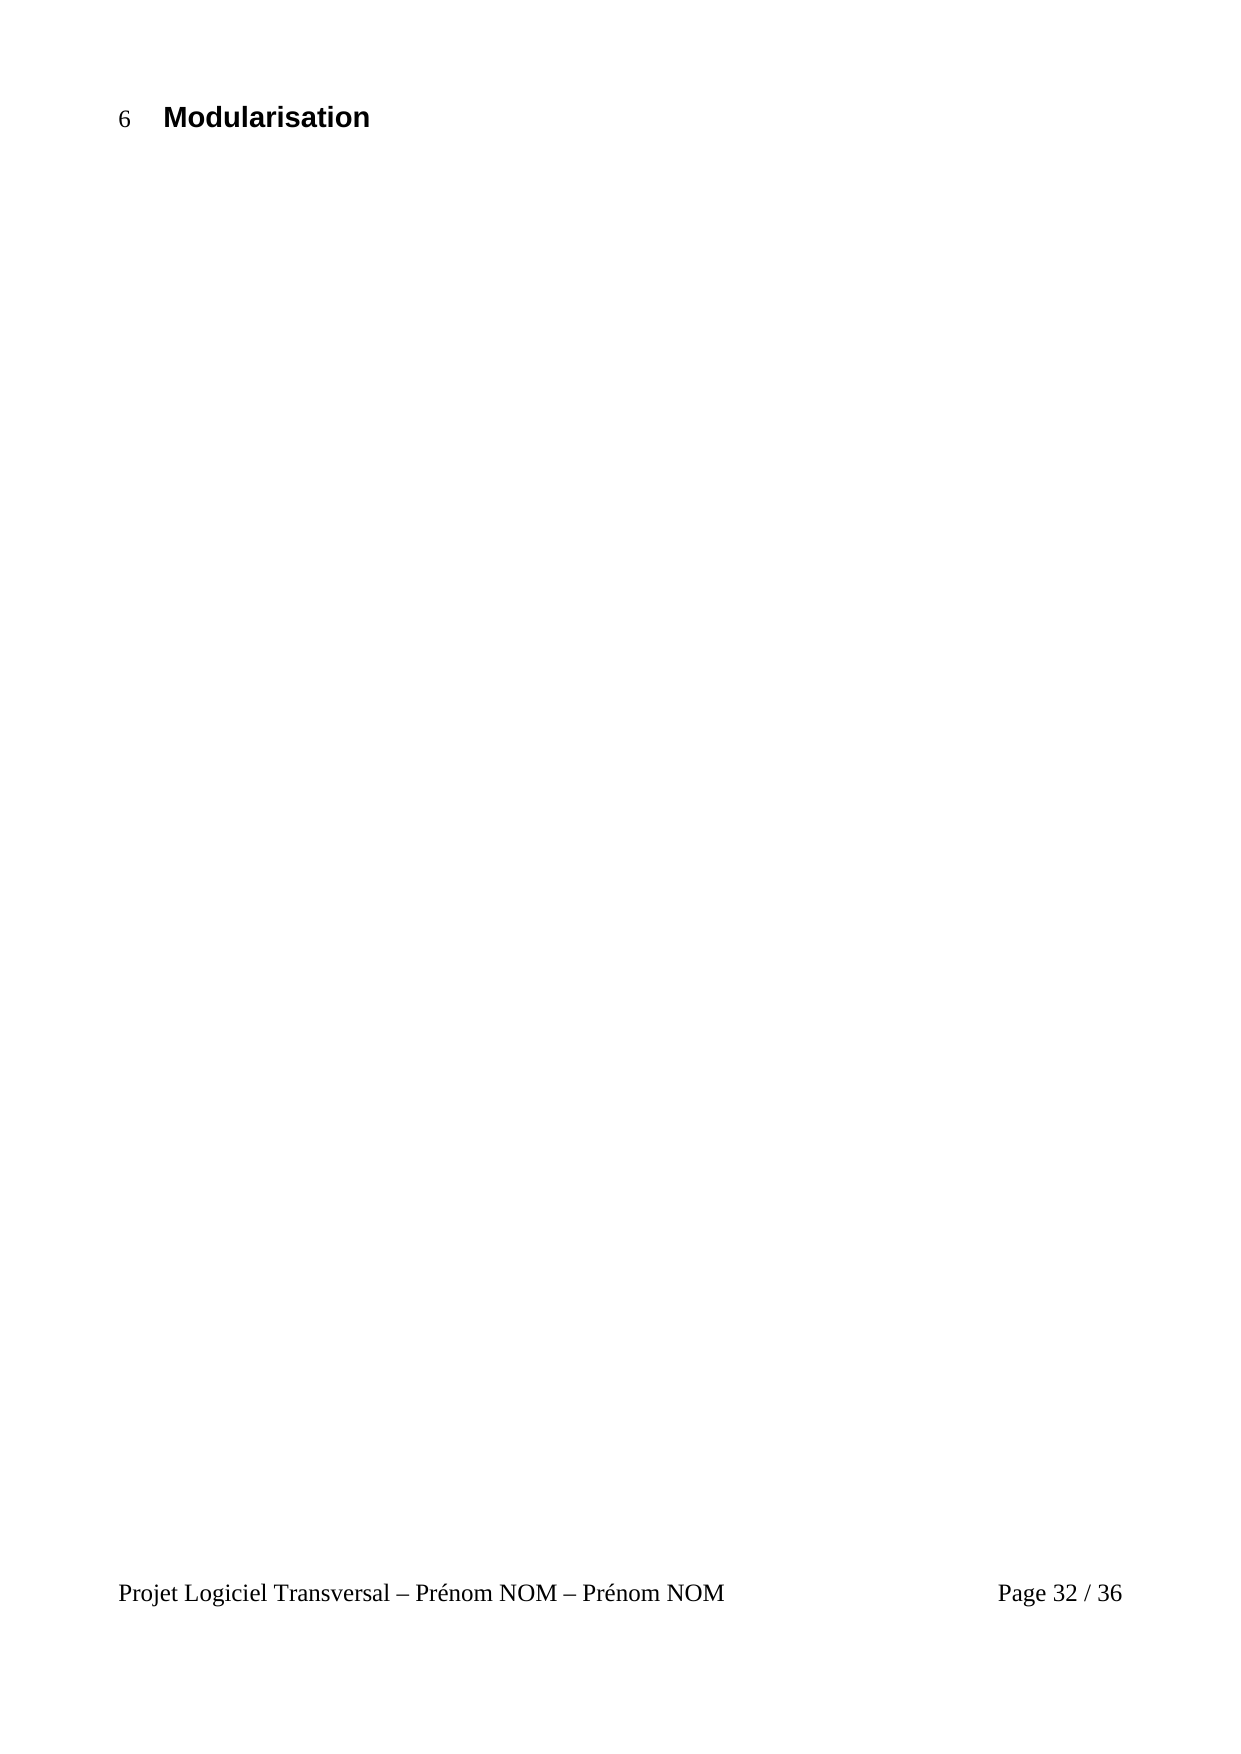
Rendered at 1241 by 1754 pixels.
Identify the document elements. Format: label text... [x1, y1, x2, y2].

list Modularisation [118, 100, 1122, 133]
